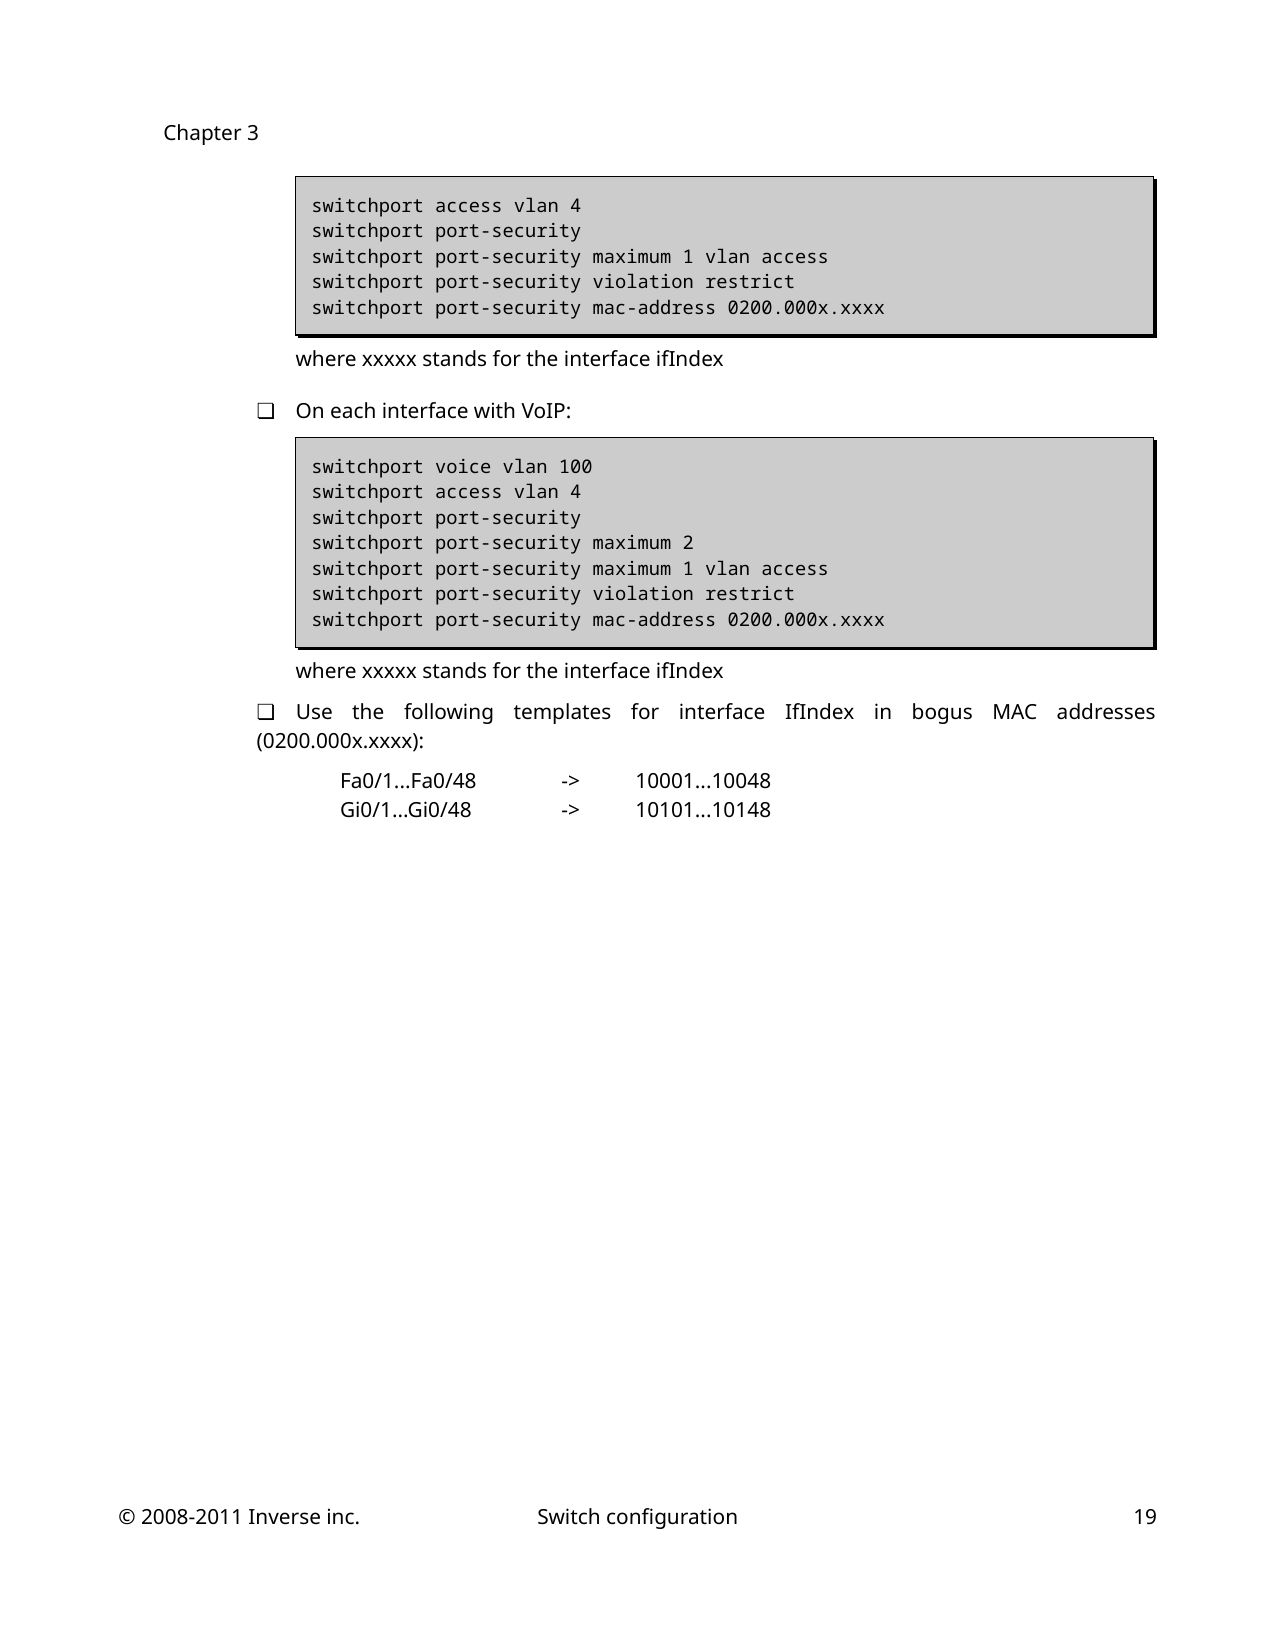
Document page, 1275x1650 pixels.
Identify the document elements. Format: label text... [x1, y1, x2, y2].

text where xxxxx stands for the interface ifIndex [295, 344, 1157, 373]
list ❏ On each interface with VoIP: [256, 396, 1157, 425]
text switchport voice vlan 100 switchport access vlan 4 switchport port-security switchport port-security maximum 2 switchport port-security maximum 1 vlan access switchport port-security violation restrict switchport port-security mac-address 0200.000x.xxxx [296, 438, 1153, 647]
list ❏ Use the following templates for interface IfIndex in bogus MAC addresses (0200.000x.xxxx): [256, 697, 1157, 754]
text where xxxxx stands for the interface ifIndex [295, 656, 1157, 685]
text switchport access vlan 4 switchport port-security switchport port-security maximum 1 vlan access switchport port-security violation restrict switchport port-security mac-address 0200.000x.xxxx [296, 177, 1153, 334]
list Fa0/1...Fa0/48 -> 10001...10048 Gi0/1...Gi0/48 -> 10101...10148 [302, 767, 1157, 823]
